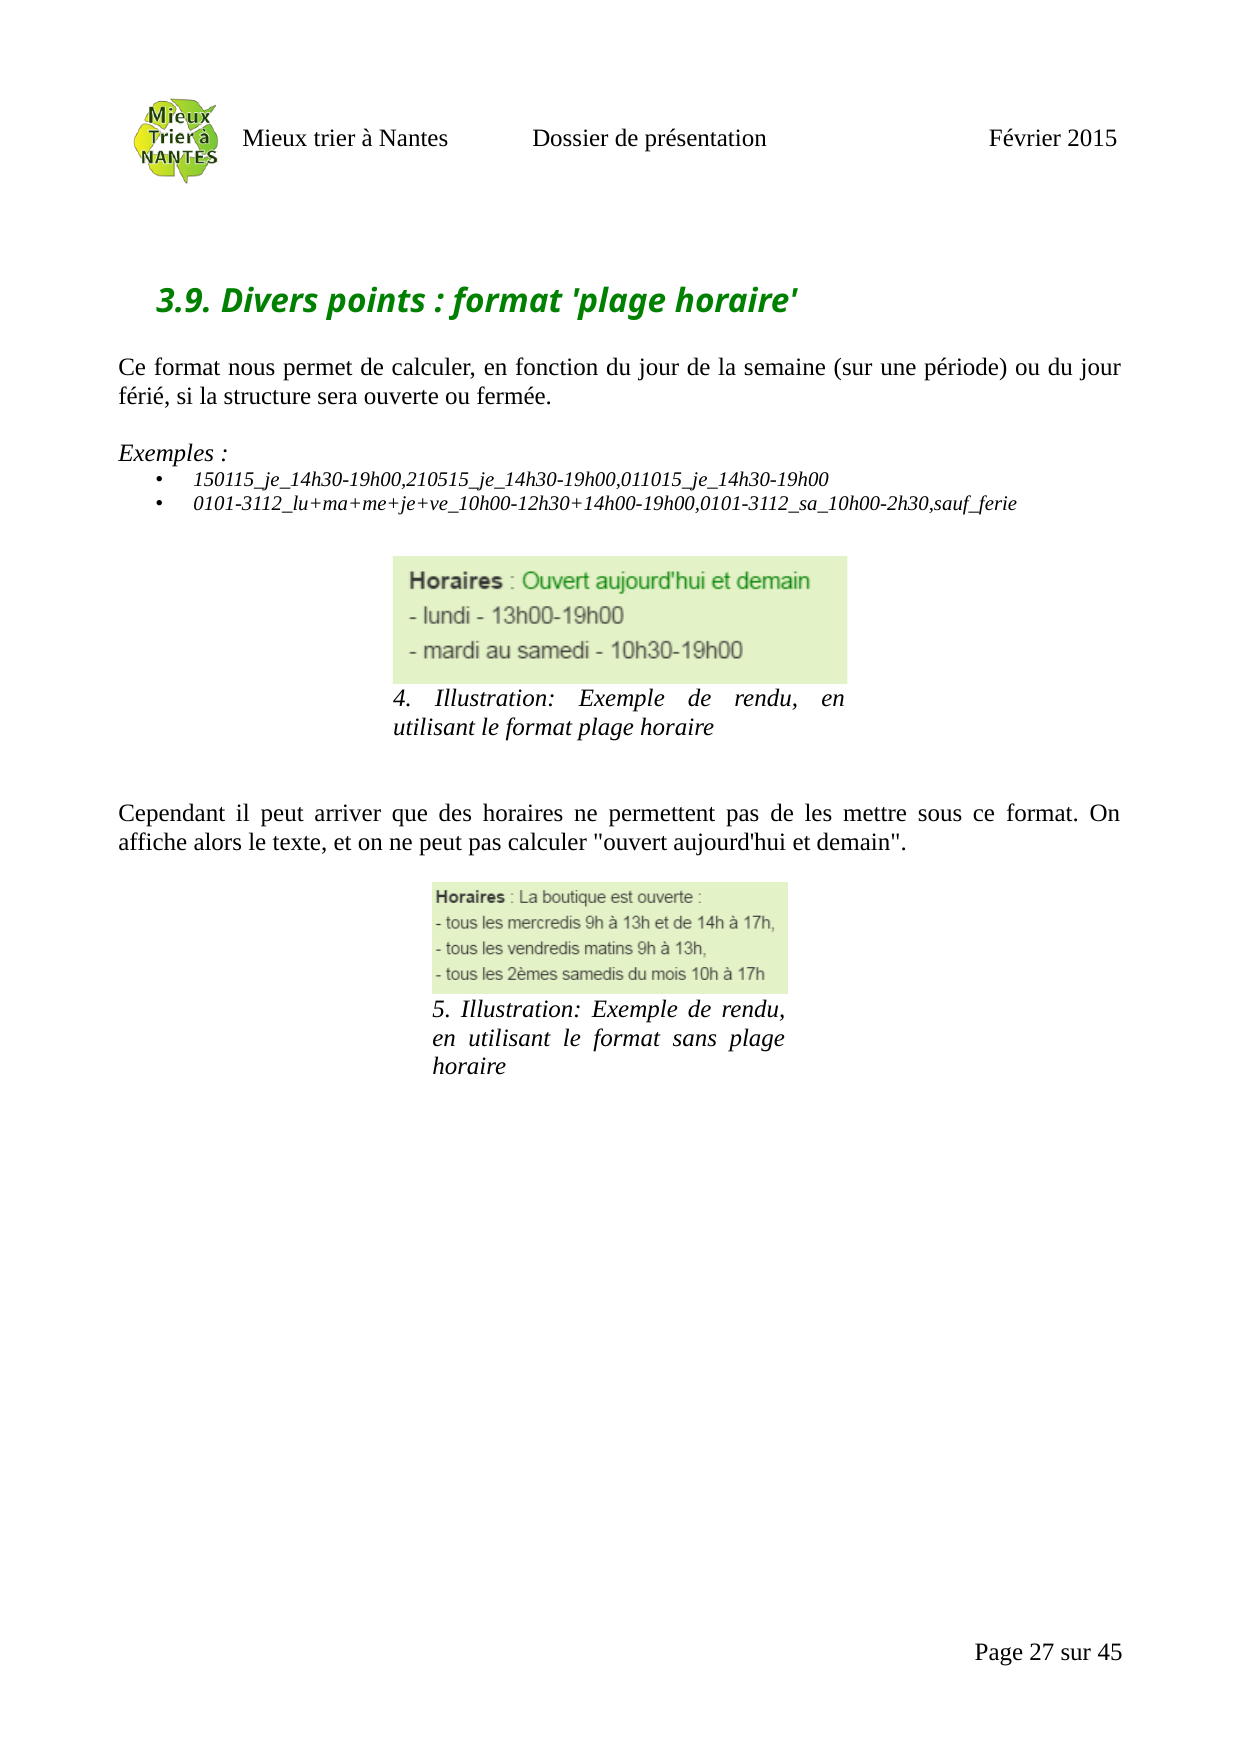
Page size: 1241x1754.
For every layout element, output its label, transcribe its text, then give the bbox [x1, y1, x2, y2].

picture [392, 556, 848, 684]
text Ce format nous permet de calculer, en fonction du jour de la semaine (sur une période) ou du jour férié, si la structure sera ouverte ou fermée. [118, 352, 1122, 410]
picture [432, 882, 788, 994]
subtitle Divers points : format 'plage horaire' [148, 277, 1122, 323]
text 5. Illustration: Exemple de rendu, en utilisant le format sans plage horaire [432, 994, 788, 1080]
text Exemples : [118, 438, 1122, 467]
text 4. Illustration: Exemple de rendu, en utilisant le format plage horaire [393, 684, 847, 741]
list 150115_je_14h30-19h00,210515_je_14h30-19h00,011015_je_14h30-19h00 [156, 467, 1122, 491]
list 0101-3112_lu+ma+me+je+ve_10h00-12h30+14h00-19h00,0101-3112_sa_10h00-2h30,sauf_ferie [156, 491, 1122, 515]
text Cependant il peut arriver que des horaires ne permettent pas de les mettre sous ce format. On affiche alors le texte, et on ne peut pas calculer "ouvert aujourd'hui et demain". [118, 798, 1122, 856]
picture [131, 95, 221, 185]
